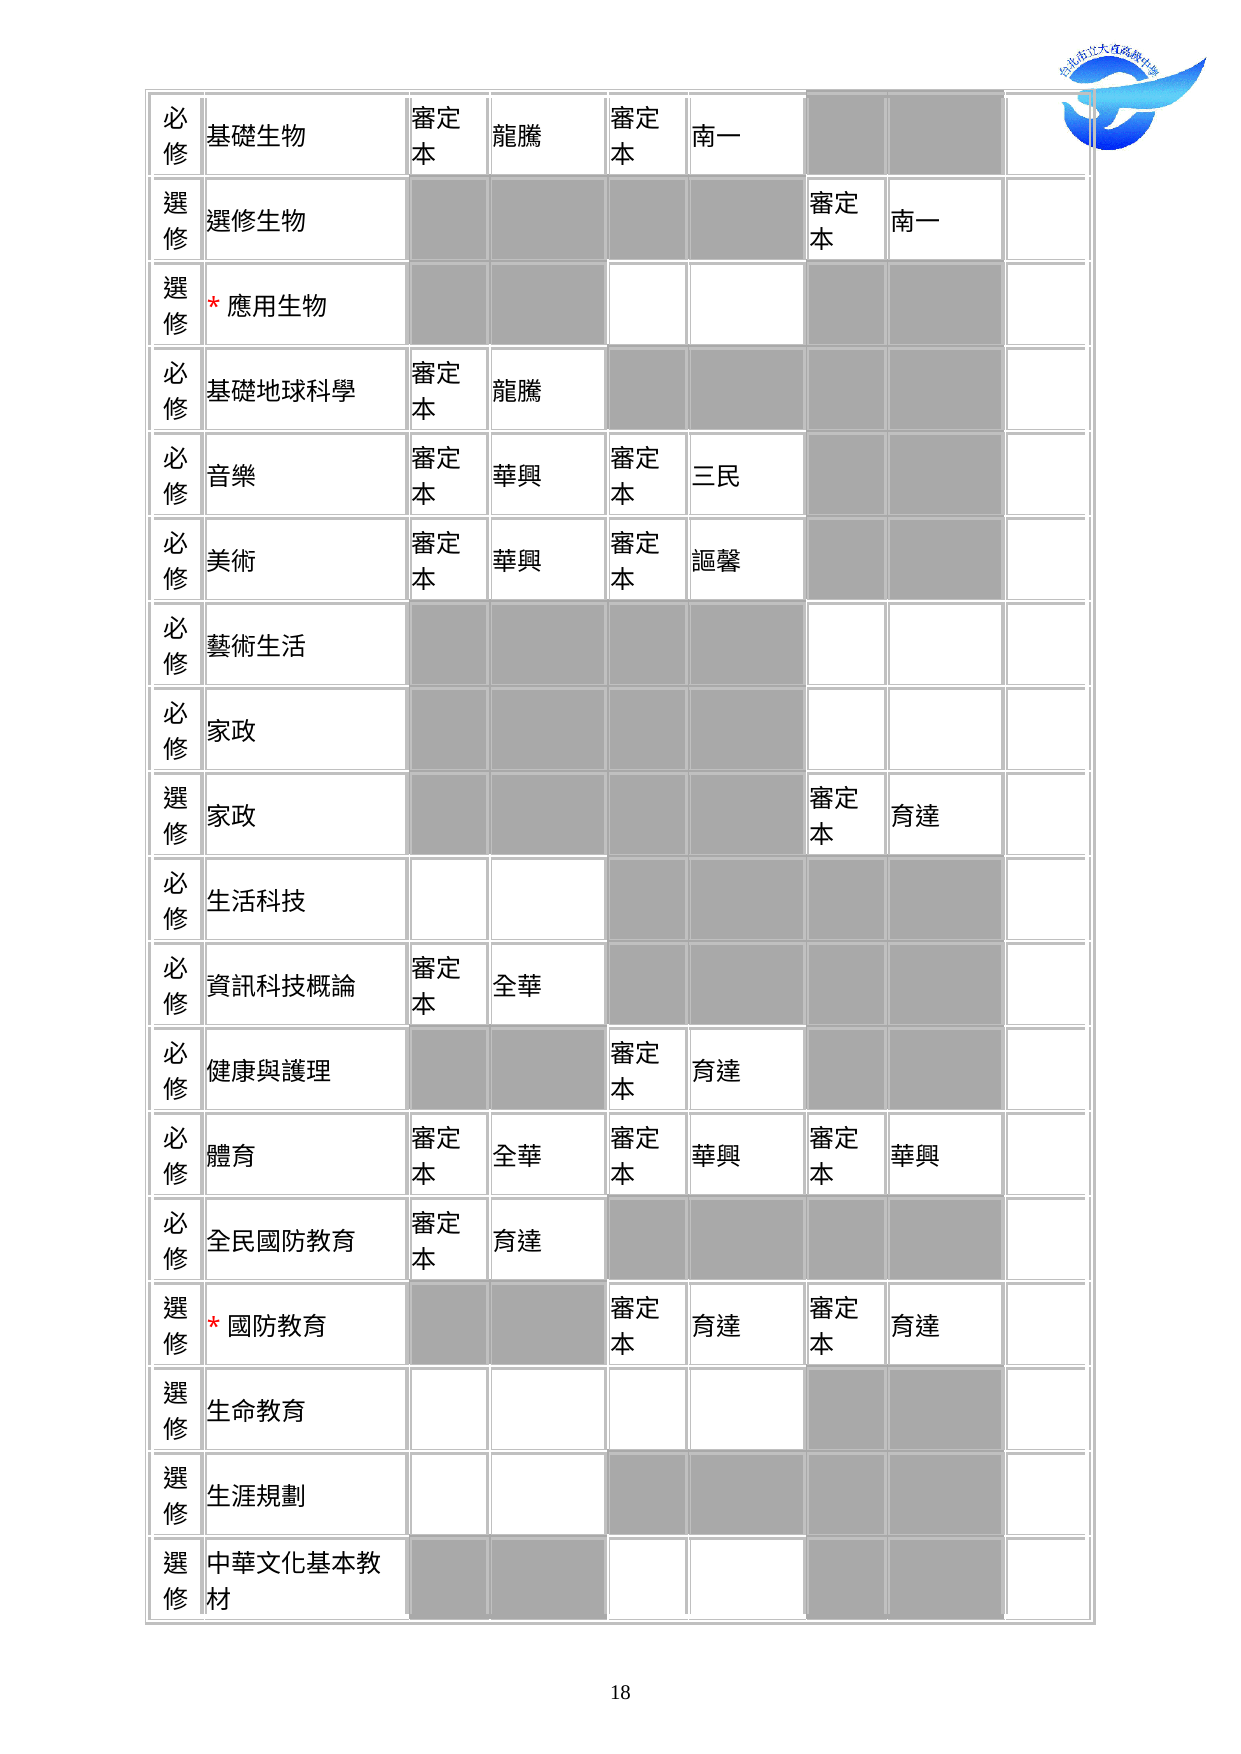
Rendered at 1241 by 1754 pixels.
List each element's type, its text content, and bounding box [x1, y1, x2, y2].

table_cell [688, 1534, 806, 1619]
table_cell 審定本 [412, 1200, 486, 1279]
table_cell [409, 1534, 489, 1619]
table_cell [890, 605, 1001, 684]
table_cell [1005, 1024, 1092, 1109]
table_cell [809, 690, 884, 769]
table_cell 南一 [688, 90, 806, 174]
table_cell [1005, 259, 1092, 344]
table_cell 體育 [207, 1115, 405, 1194]
table_cell [691, 1370, 803, 1449]
table_cell [1005, 90, 1089, 174]
table_cell 育達 [890, 775, 1001, 854]
table_cell [887, 1534, 1004, 1619]
table_cell * 國防教育 [207, 1285, 405, 1364]
table_cell [412, 1030, 486, 1109]
table_cell 選修 [148, 1279, 203, 1364]
table_cell [691, 945, 803, 1024]
table_cell [890, 265, 1001, 344]
table_cell 基礎生物 [204, 90, 408, 174]
table_cell [1005, 514, 1092, 599]
table_cell [412, 605, 486, 684]
table_cell [412, 1285, 486, 1364]
table_cell [610, 180, 685, 259]
table_cell 審定本 [809, 1115, 884, 1194]
table_cell [610, 605, 685, 684]
table_cell [492, 860, 604, 939]
table_cell [1005, 1194, 1092, 1279]
table_cell [890, 1030, 1001, 1109]
table_cell [412, 775, 486, 854]
table_cell 必修 [148, 1024, 203, 1109]
table_cell [890, 1455, 1001, 1534]
table_cell 審定本 [412, 1115, 486, 1194]
table_cell [806, 1534, 887, 1619]
table_cell [691, 265, 803, 344]
table_cell 選修生物 [207, 180, 405, 259]
table_cell 選修 [148, 769, 203, 854]
table_cell 華興 [492, 435, 604, 514]
table_cell [610, 1455, 685, 1534]
table_cell 美術 [207, 520, 405, 599]
table_cell [610, 350, 685, 429]
table_cell 必修 [148, 429, 203, 514]
table_cell 家政 [207, 775, 405, 854]
table_cell 龍騰 [492, 350, 604, 429]
table_cell [887, 90, 1004, 174]
table_cell [890, 690, 1001, 769]
table_cell 審定本 [412, 435, 486, 514]
picture [1053, 95, 1089, 155]
table_cell [890, 435, 1001, 514]
table_cell [1005, 854, 1092, 939]
table_cell [806, 90, 887, 174]
table_cell 必修 [151, 95, 203, 174]
table_cell [809, 1455, 884, 1534]
table_cell [412, 265, 486, 344]
table_cell 生命教育 [207, 1370, 405, 1449]
table_cell [691, 1455, 803, 1534]
table_cell 選修 [148, 1364, 203, 1449]
table_cell [1005, 344, 1092, 429]
table_cell 審定本 [610, 1030, 685, 1109]
table_cell [1005, 1449, 1092, 1534]
table_cell 審定本 [809, 775, 884, 854]
table_cell [809, 945, 884, 1024]
table_cell 資訊科技概論 [207, 945, 405, 1024]
table_cell [809, 860, 884, 939]
table_cell 審定本 [610, 1115, 685, 1194]
table_cell 育達 [691, 1030, 803, 1109]
table_cell [691, 180, 803, 259]
table_cell 全民國防教育 [207, 1200, 405, 1279]
table_cell 審定本 [809, 1285, 884, 1364]
table_cell 家政 [207, 690, 405, 769]
table_cell [492, 180, 604, 259]
table_cell 必修 [148, 854, 203, 939]
table_cell [890, 520, 1001, 599]
table_cell 音樂 [207, 435, 405, 514]
table_cell 基礎地球科學 [207, 350, 405, 429]
table_cell [691, 1200, 803, 1279]
table_cell 生活科技 [207, 860, 405, 939]
table_cell 生涯規劃 [207, 1455, 405, 1534]
table_cell [492, 605, 604, 684]
table_cell 必修 [148, 684, 203, 769]
table_cell [809, 520, 884, 599]
table_cell [809, 1030, 884, 1109]
table_cell [610, 775, 685, 854]
table_cell 選修 [148, 174, 203, 259]
table_cell [890, 860, 1001, 939]
table_cell [492, 775, 604, 854]
table_cell 必修 [148, 1109, 203, 1194]
table_cell [809, 435, 884, 514]
table_cell 必修 [148, 514, 203, 599]
table_cell [691, 605, 803, 684]
table_cell 華興 [492, 520, 604, 599]
table_cell 育達 [890, 1285, 1001, 1364]
table_cell [1005, 599, 1092, 684]
table_cell [412, 860, 486, 939]
table_cell [610, 860, 685, 939]
table_cell [890, 945, 1001, 1024]
table_cell 必修 [148, 1194, 203, 1279]
table_cell 龍騰 [489, 90, 607, 174]
table_cell 華興 [890, 1115, 1001, 1194]
table_cell 審定本 [412, 520, 486, 599]
table_cell [809, 265, 884, 344]
table_cell [890, 1200, 1001, 1279]
table_cell [1005, 1109, 1092, 1194]
table_cell 選修 [148, 259, 203, 344]
table_cell [492, 1285, 604, 1364]
table_cell [691, 860, 803, 939]
table_cell 全華 [492, 945, 604, 1024]
table_cell [809, 605, 884, 684]
table_cell [1005, 769, 1092, 854]
table_cell 必修 [148, 939, 203, 1024]
table_cell 選修 [148, 1449, 203, 1534]
table_cell [1005, 1279, 1092, 1364]
table_cell 審定本 [610, 435, 685, 514]
table_cell [691, 775, 803, 854]
table_cell 必修 [148, 344, 203, 429]
table_cell [1005, 1364, 1092, 1449]
table_cell 審定本 [409, 90, 489, 174]
table_cell [610, 1200, 685, 1279]
table_cell [610, 690, 685, 769]
table_cell [809, 1370, 884, 1449]
table_cell [492, 1455, 604, 1534]
table_cell [412, 1370, 486, 1449]
table_cell [412, 1455, 486, 1534]
table_cell 審定本 [809, 180, 884, 259]
table_cell [890, 1370, 1001, 1449]
table_cell 華興 [691, 1115, 803, 1194]
table_cell 全華 [492, 1115, 604, 1194]
table_cell 健康與護理 [207, 1030, 405, 1109]
table_cell * 應用生物 [207, 265, 405, 344]
table_cell [890, 350, 1001, 429]
table_cell 育達 [492, 1200, 604, 1279]
picture [1053, 35, 1211, 155]
table_cell 審定本 [607, 90, 688, 174]
table_cell 育達 [691, 1285, 803, 1364]
table_cell [1005, 429, 1092, 514]
table_cell [1005, 1534, 1092, 1619]
table_cell [610, 1370, 685, 1449]
table_cell [1005, 684, 1092, 769]
table_cell [691, 350, 803, 429]
table_cell [412, 180, 486, 259]
table_cell 謳馨 [691, 520, 803, 599]
table_cell [489, 1534, 607, 1619]
table_cell 藝術生活 [207, 605, 405, 684]
table_cell 審定本 [412, 945, 486, 1024]
table_cell 選修 [148, 1534, 203, 1619]
table_cell [610, 265, 685, 344]
table_cell [610, 945, 685, 1024]
table_cell 中華文化基本教材 [204, 1534, 408, 1619]
table_cell [412, 690, 486, 769]
table_cell [607, 1534, 688, 1619]
table_cell [492, 1030, 604, 1109]
table_cell 審定本 [610, 520, 685, 599]
table_cell 必修 [148, 599, 203, 684]
table_cell [809, 350, 884, 429]
table_cell [492, 1370, 604, 1449]
table_cell 審定本 [610, 1285, 685, 1364]
table_cell 三民 [691, 435, 803, 514]
table_cell [492, 690, 604, 769]
picture [1053, 90, 1093, 155]
table_cell [492, 265, 604, 344]
table_cell [1005, 939, 1092, 1024]
table_cell [691, 690, 803, 769]
table_cell [809, 1200, 884, 1279]
table_cell 南一 [890, 180, 1001, 259]
table_cell 審定本 [412, 350, 486, 429]
table_cell [1005, 174, 1092, 259]
